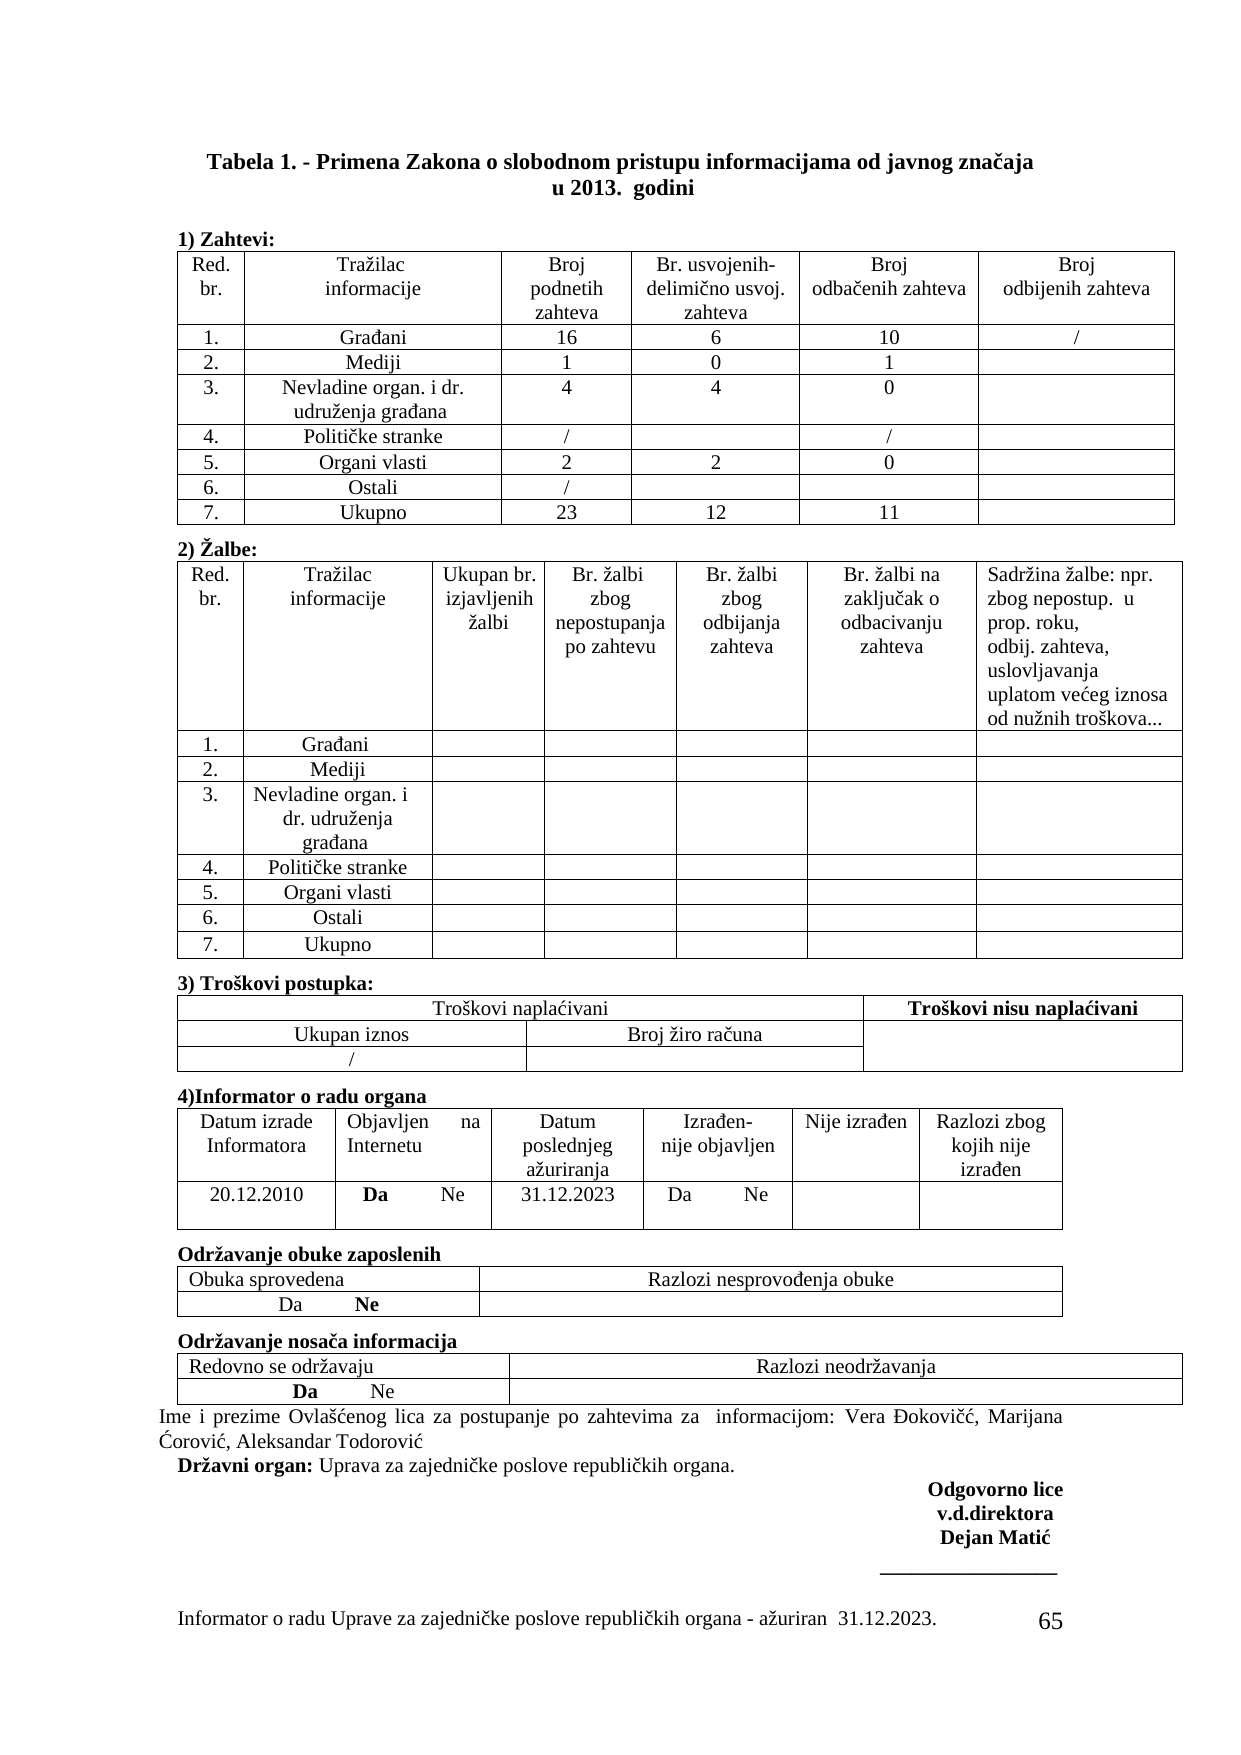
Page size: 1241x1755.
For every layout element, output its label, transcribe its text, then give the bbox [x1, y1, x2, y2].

table_cell Nevladine organ. i dr. udruženja građana [245, 375, 501, 423]
table_cell Političke stranke [244, 855, 432, 879]
table_cell Da Ne [178, 1379, 509, 1403]
table_header Sadržina žalbe: npr. zbog nepostup. u prop. roku, odbij. zahteva, uslovlјavanja uplatom većeg iznosa od nužnih troškova... [977, 562, 1182, 730]
table_header Razlozi neodržavanja [510, 1354, 1182, 1378]
table_cell [677, 905, 807, 931]
table_cell 20.12.2010 [178, 1182, 335, 1229]
table_cell Da Ne [178, 1292, 479, 1316]
table_cell [677, 880, 807, 904]
table_cell 1 [800, 350, 978, 374]
table_cell 3. [178, 782, 243, 854]
table_cell 11 [800, 500, 978, 524]
table_cell 0 [800, 375, 978, 423]
table_cell [979, 375, 1174, 423]
table_header Datum izrade Informatora [178, 1109, 335, 1181]
text Tabela 1. - Primena Zakona o slobodnom pristupu informacijama od javnog značaja [177, 148, 1063, 174]
table_cell [677, 932, 807, 958]
table_header Datum poslednjeg ažuriranja [492, 1109, 643, 1181]
table_cell Da Ne [336, 1182, 491, 1229]
table_cell [808, 880, 976, 904]
table_cell [800, 475, 978, 499]
table_cell [545, 880, 676, 904]
table_cell 6. [178, 905, 243, 931]
text 1) Zahtevi: [177, 227, 1063, 251]
table_cell Organi vlasti [244, 880, 432, 904]
text 2) Žalbe: [177, 537, 1063, 561]
table_cell 1. [178, 325, 244, 349]
table_cell [793, 1182, 919, 1229]
table_header Red. br. [178, 562, 243, 730]
table_cell 10 [800, 325, 978, 349]
table_cell Ostali [245, 475, 501, 499]
table_cell 23 [502, 500, 631, 524]
table_cell Ostali [244, 905, 432, 931]
text Ime i prezime Ovlašćenog lica za postupanje po zahtevima za informacijom: Vera Đokovičć, Marijana Ćorović, Aleksandar Todorović [158, 1404, 1063, 1453]
table_cell [979, 475, 1174, 499]
table_cell [433, 731, 544, 756]
table_cell [677, 782, 807, 854]
table_cell [632, 425, 799, 448]
table_cell Da Ne [644, 1182, 792, 1229]
table_cell [977, 782, 1182, 854]
table_cell [677, 855, 807, 879]
table_cell [545, 855, 676, 879]
table_cell Ukupno [244, 932, 432, 958]
table_header Br. žalbi na zaklјučak o odbacivanju zahteva [808, 562, 976, 730]
table_header Izrađen- nije objavlјen [644, 1109, 792, 1181]
table_header Br. usvojenih- delimično usvoj. zahteva [632, 252, 799, 324]
table_cell [545, 757, 676, 781]
table_header Broj odbačenih zahteva [800, 252, 978, 324]
text Održavanje nosača informacija [177, 1329, 1063, 1353]
table_header Ukupan br. izjavlјenih žalbi [433, 562, 544, 730]
table_cell 0 [800, 450, 978, 474]
table_header Tražilac informacije [245, 252, 501, 324]
table_cell [545, 932, 676, 958]
table_cell [433, 855, 544, 879]
table_cell Organi vlasti [245, 450, 501, 474]
subtitle Dejan Matić [852, 1525, 1063, 1549]
table_cell Ukupan iznos [178, 1021, 526, 1046]
table_cell / [502, 425, 631, 448]
table_cell [480, 1292, 1062, 1316]
table_cell Građani [245, 325, 501, 349]
table_cell 4 [632, 375, 799, 423]
table_cell [979, 450, 1174, 474]
table_cell [808, 932, 976, 958]
table_cell 6. [178, 475, 244, 499]
table_cell [979, 500, 1174, 524]
table_cell [632, 475, 799, 499]
table_cell [433, 932, 544, 958]
table_cell [433, 905, 544, 931]
table_cell 7. [178, 500, 244, 524]
table_cell [545, 782, 676, 854]
table_cell 5. [178, 450, 244, 474]
table_header Razlozi nesprovođenja obuke [480, 1267, 1062, 1291]
table_cell [433, 782, 544, 854]
table_cell [545, 731, 676, 756]
table_cell Mediji [244, 757, 432, 781]
table_cell [808, 782, 976, 854]
text Odgovorno lice [177, 1477, 1063, 1501]
table_header Tražilac informacije [244, 562, 432, 730]
table_cell [920, 1182, 1062, 1229]
table_cell 16 [502, 325, 631, 349]
table_header Broj podnetih zahteva [502, 252, 631, 324]
table_cell [545, 905, 676, 931]
table_cell 12 [632, 500, 799, 524]
table_cell [808, 855, 976, 879]
text 3) Troškovi postupka: [177, 971, 1063, 995]
text _________________ [177, 1549, 1063, 1578]
table_cell [977, 757, 1182, 781]
text Državni organ: Uprava za zajedničke poslove republičkih organa. [177, 1453, 1063, 1477]
text 4)Informator o radu organa [177, 1084, 1063, 1108]
table_cell [527, 1047, 863, 1071]
table_cell [977, 855, 1182, 879]
table_cell 4. [178, 425, 244, 448]
table_header Br. žalbi zbog nepostupanja po zahtevu [545, 562, 676, 730]
table_cell [433, 880, 544, 904]
table_cell Političke stranke [245, 425, 501, 448]
table_cell [808, 757, 976, 781]
table_cell [977, 731, 1182, 756]
table_cell Nevladine organ. i dr. udruženja građana [244, 782, 432, 854]
table_cell 3. [178, 375, 244, 423]
table_cell [677, 731, 807, 756]
table_cell [977, 932, 1182, 958]
table_cell / [800, 425, 978, 448]
table_header Red.br. [178, 252, 244, 324]
table_cell 7. [178, 932, 243, 958]
table_cell Ukupno [245, 500, 501, 524]
table_header Br. žalbi zbog odbijanja zahteva [677, 562, 807, 730]
table_cell [979, 425, 1174, 448]
table_cell [808, 731, 976, 756]
text u 2013. godini [177, 174, 1063, 200]
table_cell [977, 905, 1182, 931]
table_header Razlozi zbog kojih nije izrađen [920, 1109, 1062, 1181]
table_cell 1. [178, 731, 243, 756]
table_cell 0 [632, 350, 799, 374]
table_cell 31.12.2023 [492, 1182, 643, 1229]
table_cell / [502, 475, 631, 499]
table_cell Građani [244, 731, 432, 756]
table_cell [808, 905, 976, 931]
table_header Objavlјen na Internetu [336, 1109, 491, 1181]
table_cell 2. [178, 350, 244, 374]
table_cell 2 [632, 450, 799, 474]
text Održavanje obuke zaposlenih [177, 1242, 1063, 1266]
table_header Obuka sprovedena [178, 1267, 479, 1291]
table_cell [864, 1021, 1182, 1071]
table_cell 2. [178, 757, 243, 781]
table_cell [510, 1379, 1182, 1403]
table_cell [433, 757, 544, 781]
table_cell 6 [632, 325, 799, 349]
table_cell Mediji [245, 350, 501, 374]
table_cell 2 [502, 450, 631, 474]
table_cell [979, 350, 1174, 374]
table_cell 1 [502, 350, 631, 374]
table_cell [677, 757, 807, 781]
table_cell Broj žiro računa [527, 1021, 863, 1046]
table_cell 4. [178, 855, 243, 879]
subtitle v.d.direktora [852, 1501, 1063, 1525]
table_cell / [178, 1047, 526, 1071]
table_header Troškovi nisu naplaćivani [864, 996, 1182, 1020]
table_header Broj odbijenih zahteva [979, 252, 1174, 324]
table_header Troškovi naplaćivani [178, 996, 863, 1020]
table_cell 5. [178, 880, 243, 904]
table_cell [977, 880, 1182, 904]
table_header Redovno se održavaju [178, 1354, 509, 1378]
table_cell / [979, 325, 1174, 349]
table_header Nije izrađen [793, 1109, 919, 1181]
table_cell 4 [502, 375, 631, 423]
